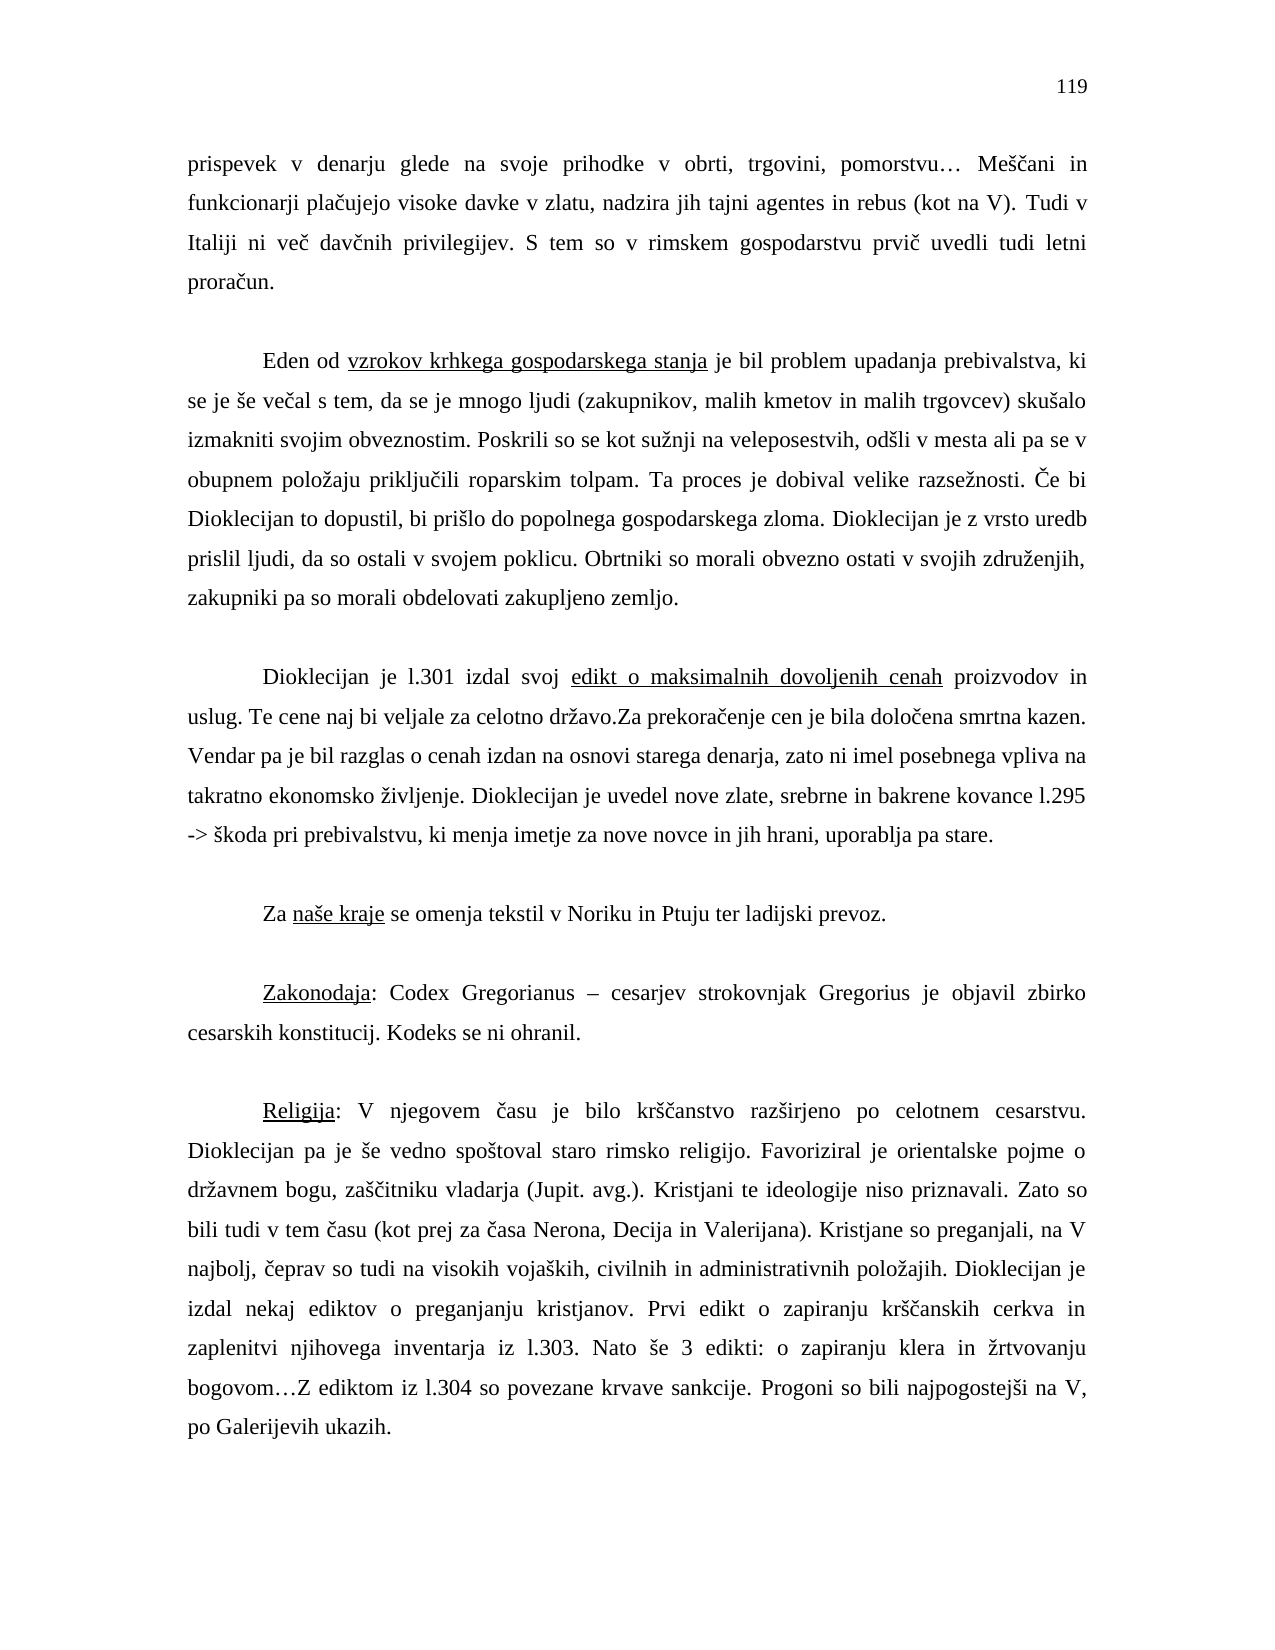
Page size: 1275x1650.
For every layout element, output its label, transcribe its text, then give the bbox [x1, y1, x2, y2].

text Zakonodaja: Codex Gregorianus – cesarjev strokovnjak Gregorius je objavil zbirko cesarskih konstitucij. Kodeks se ni ohranil. [187, 979, 1087, 1045]
text prispevek v denarju glede na svoje prihodke v obrti, trgovini, pomorstvu… Meščani in funkcionarji plačujejo visoke davke v zlatu, nadzira jih tajni agentes in rebus (kot na V). Tudi v Italiji ni več davčnih privilegijev. S tem so v rimskem gospodarstvu prvič uvedli tudi letni proračun. [187, 150, 1087, 295]
text Dioklecijan je l.301 izdal svoj edikt o maksimalnih dovoljenih cenah proizvodov in uslug. Te cene naj bi veljale za celotno državo.Za prekoračenje cen je bila določena smrtna kazen. Vendar pa je bil razglas o cenah izdan na osnovi starega denarja, zato ni imel posebnega vpliva na takratno ekonomsko življenje. Dioklecijan je uvedel nove zlate, srebrne in bakrene kovance l.295 -> škoda pri prebivalstvu, ki menja imetje za nove novce in jih hrani, uporablja pa stare. [187, 663, 1087, 847]
text Za naše kraje se omenja tekstil v Noriku in Ptuju ter ladijski prevoz. [187, 900, 1087, 926]
text Religija: V njegovem času je bilo krščanstvo razširjeno po celotnem cesarstvu. Dioklecijan pa je še vedno spoštoval staro rimsko religijo. Favoriziral je orientalske pojme o državnem bogu, zaščitniku vladarja (Jupit. avg.). Kristjani te ideologije niso priznavali. Zato so bili tudi v tem času (kot prej za časa Nerona, Decija in Valerijana). Kristjane so preganjali, na V najbolj, čeprav so tudi na visokih vojaških, civilnih in administrativnih položajih. Dioklecijan je izdal nekaj ediktov o preganjanju kristjanov. Prvi edikt o zapiranju krščanskih cerkva in zaplenitvi njihovega inventarja iz l.303. Nato še 3 edikti: o zapiranju klera in žrtvovanju bogovom…Z ediktom iz l.304 so povezane krvave sankcije. Progoni so bili najpogostejši na V, po Galerijevih ukazih. [187, 1097, 1087, 1440]
text Eden od vzrokov krhkega gospodarskega stanja je bil problem upadanja prebivalstva, ki se je še večal s tem, da se je mnogo ljudi (zakupnikov, malih kmetov in malih trgovcev) skušalo izmakniti svojim obveznostim. Poskrili so se kot sužnji na veleposestvih, odšli v mesta ali pa se v obupnem položaju priključili roparskim tolpam. Ta proces je dobival velike razsežnosti. Če bi Dioklecijan to dopustil, bi prišlo do popolnega gospodarskega zloma. Dioklecijan je z vrsto uredb prislil ljudi, da so ostali v svojem poklicu. Obrtniki so morali obvezno ostati v svojih združenjih, zakupniki pa so morali obdelovati zakupljeno zemljo. [187, 347, 1087, 611]
